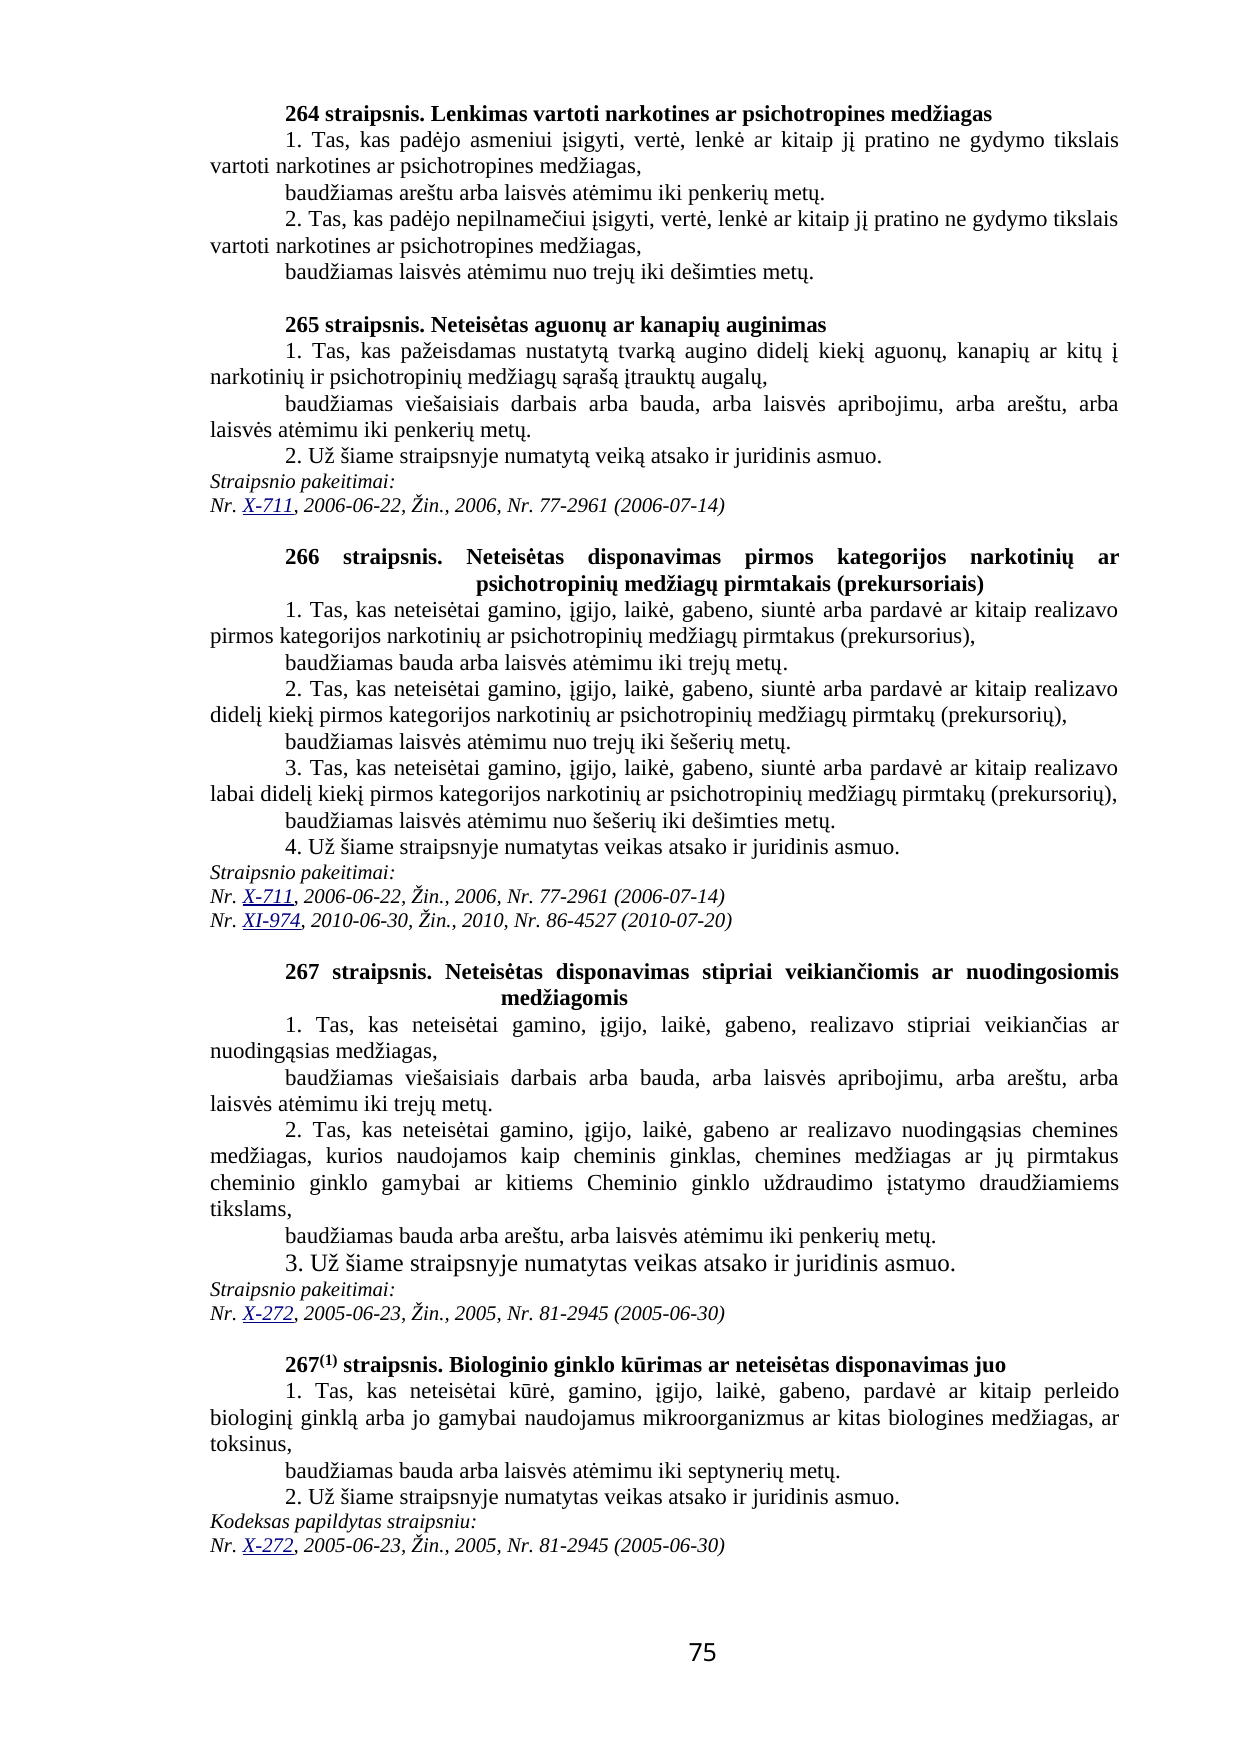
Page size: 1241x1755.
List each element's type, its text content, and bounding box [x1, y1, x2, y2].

text baudžiamas bauda arba areštu, arba laisvės atėmimu iki penkerių metų. [210, 1222, 1120, 1248]
text baudžiamas viešaisiais darbais arba bauda, arba laisvės apribojimu, arba areštu, arba laisvės atėmimu iki trejų metų. [210, 1063, 1120, 1116]
text 4. Už šiame straipsnyje numatytas veikas atsako ir juridinis asmuo. [210, 833, 1120, 859]
text Nr. X-711, 2006-06-22, Žin., 2006, Nr. 77-2961 (2006-07-14) [210, 493, 1120, 517]
text baudžiamas laisvės atėmimu nuo trejų iki dešimties metų. [210, 258, 1120, 284]
text 1. Tas, kas pažeisdamas nustatytą tvarką augino didelį kiekį aguonų, kanapių ar kitų į narkotinių ir psichotropinių medžiagų sąrašą įtrauktų augalų, [210, 337, 1120, 390]
text 1. Tas, kas neteisėtai kūrė, gamino, įgijo, laikė, gabeno, pardavė ar kitaip perleido biologinį ginklą arba jo gamybai naudojamus mikroorganizmus ar kitas biologines medžiagas, ar toksinus, [210, 1378, 1120, 1457]
text baudžiamas laisvės atėmimu nuo šešerių iki dešimties metų. [210, 807, 1120, 833]
text 2. Tas, kas neteisėtai gamino, įgijo, laikė, gabeno ar realizavo nuodingąsias chemines medžiagas, kurios naudojamos kaip cheminis ginklas, chemines medžiagas ar jų pirmtakus cheminio ginklo gamybai ar kitiems Cheminio ginklo uždraudimo įstatymo draudžiamiems tikslams, [210, 1116, 1120, 1222]
text Straipsnio pakeitimai: [210, 1277, 1120, 1301]
text baudžiamas bauda arba laisvės atėmimu iki septynerių metų. [210, 1457, 1120, 1483]
text baudžiamas viešaisiais darbais arba bauda, arba laisvės apribojimu, arba areštu, arba laisvės atėmimu iki penkerių metų. [210, 390, 1120, 442]
text 266 straipsnis. Neteisėtas disponavimas pirmos kategorijos narkotinių ar psichotropinių medžiagų pirmtakais (prekursoriais) [285, 543, 1120, 596]
text Straipsnio pakeitimai: [210, 859, 1120, 884]
text baudžiamas bauda arba laisvės atėmimu iki trejų metų. [210, 649, 1120, 675]
text 3. Už šiame straipsnyje numatytas veikas atsako ir juridinis asmuo. [210, 1248, 1120, 1277]
text baudžiamas areštu arba laisvės atėmimu iki penkerių metų. [210, 179, 1120, 205]
text Nr. X-272, 2005-06-23, Žin., 2005, Nr. 81-2945 (2005-06-30) [210, 1301, 1120, 1325]
text 267 straipsnis. Neteisėtas disponavimas stipriai veikiančiomis ar nuodingosiomis medžiagomis [285, 958, 1120, 1011]
text Nr. X-272, 2005-06-23, Žin., 2005, Nr. 81-2945 (2005-06-30) [210, 1533, 1120, 1557]
text Nr. XI-974, 2010-06-30, Žin., 2010, Nr. 86-4527 (2010-07-20) [210, 908, 1120, 932]
text 267(1) straipsnis. Biologinio ginklo kūrimas ar neteisėtas disponavimas juo [210, 1351, 1120, 1378]
text 1. Tas, kas neteisėtai gamino, įgijo, laikė, gabeno, realizavo stipriai veikiančias ar nuodingąsias medžiagas, [210, 1011, 1120, 1063]
text Nr. X-711, 2006-06-22, Žin., 2006, Nr. 77-2961 (2006-07-14) [210, 884, 1120, 908]
text Straipsnio pakeitimai: [210, 469, 1120, 493]
text 1. Tas, kas neteisėtai gamino, įgijo, laikė, gabeno, siuntė arba pardavė ar kitaip realizavo pirmos kategorijos narkotinių ar psichotropinių medžiagų pirmtakus (prekursorius), [210, 596, 1120, 649]
text 264 straipsnis. Lenkimas vartoti narkotines ar psichotropines medžiagas [210, 100, 1120, 126]
text 1. Tas, kas padėjo asmeniui įsigyti, vertė, lenkė ar kitaip jį pratino ne gydymo tikslais vartoti narkotines ar psichotropines medžiagas, [210, 126, 1120, 179]
text 2. Tas, kas neteisėtai gamino, įgijo, laikė, gabeno, siuntė arba pardavė ar kitaip realizavo didelį kiekį pirmos kategorijos narkotinių ar psichotropinių medžiagų pirmtakų (prekursorių), [210, 675, 1120, 728]
text 2. Už šiame straipsnyje numatytas veikas atsako ir juridinis asmuo. [210, 1483, 1120, 1509]
text 3. Tas, kas neteisėtai gamino, įgijo, laikė, gabeno, siuntė arba pardavė ar kitaip realizavo labai didelį kiekį pirmos kategorijos narkotinių ar psichotropinių medžiagų pirmtakų (prekursorių), [210, 754, 1120, 807]
text Kodeksas papildytas straipsniu: [210, 1509, 1120, 1533]
text baudžiamas laisvės atėmimu nuo trejų iki šešerių metų. [210, 728, 1120, 754]
text 265 straipsnis. Neteisėtas aguonų ar kanapių auginimas [210, 311, 1120, 337]
text 2. Tas, kas padėjo nepilnamečiui įsigyti, vertė, lenkė ar kitaip jį pratino ne gydymo tikslais vartoti narkotines ar psichotropines medžiagas, [210, 205, 1120, 258]
text 2. Už šiame straipsnyje numatytą veiką atsako ir juridinis asmuo. [210, 442, 1120, 469]
